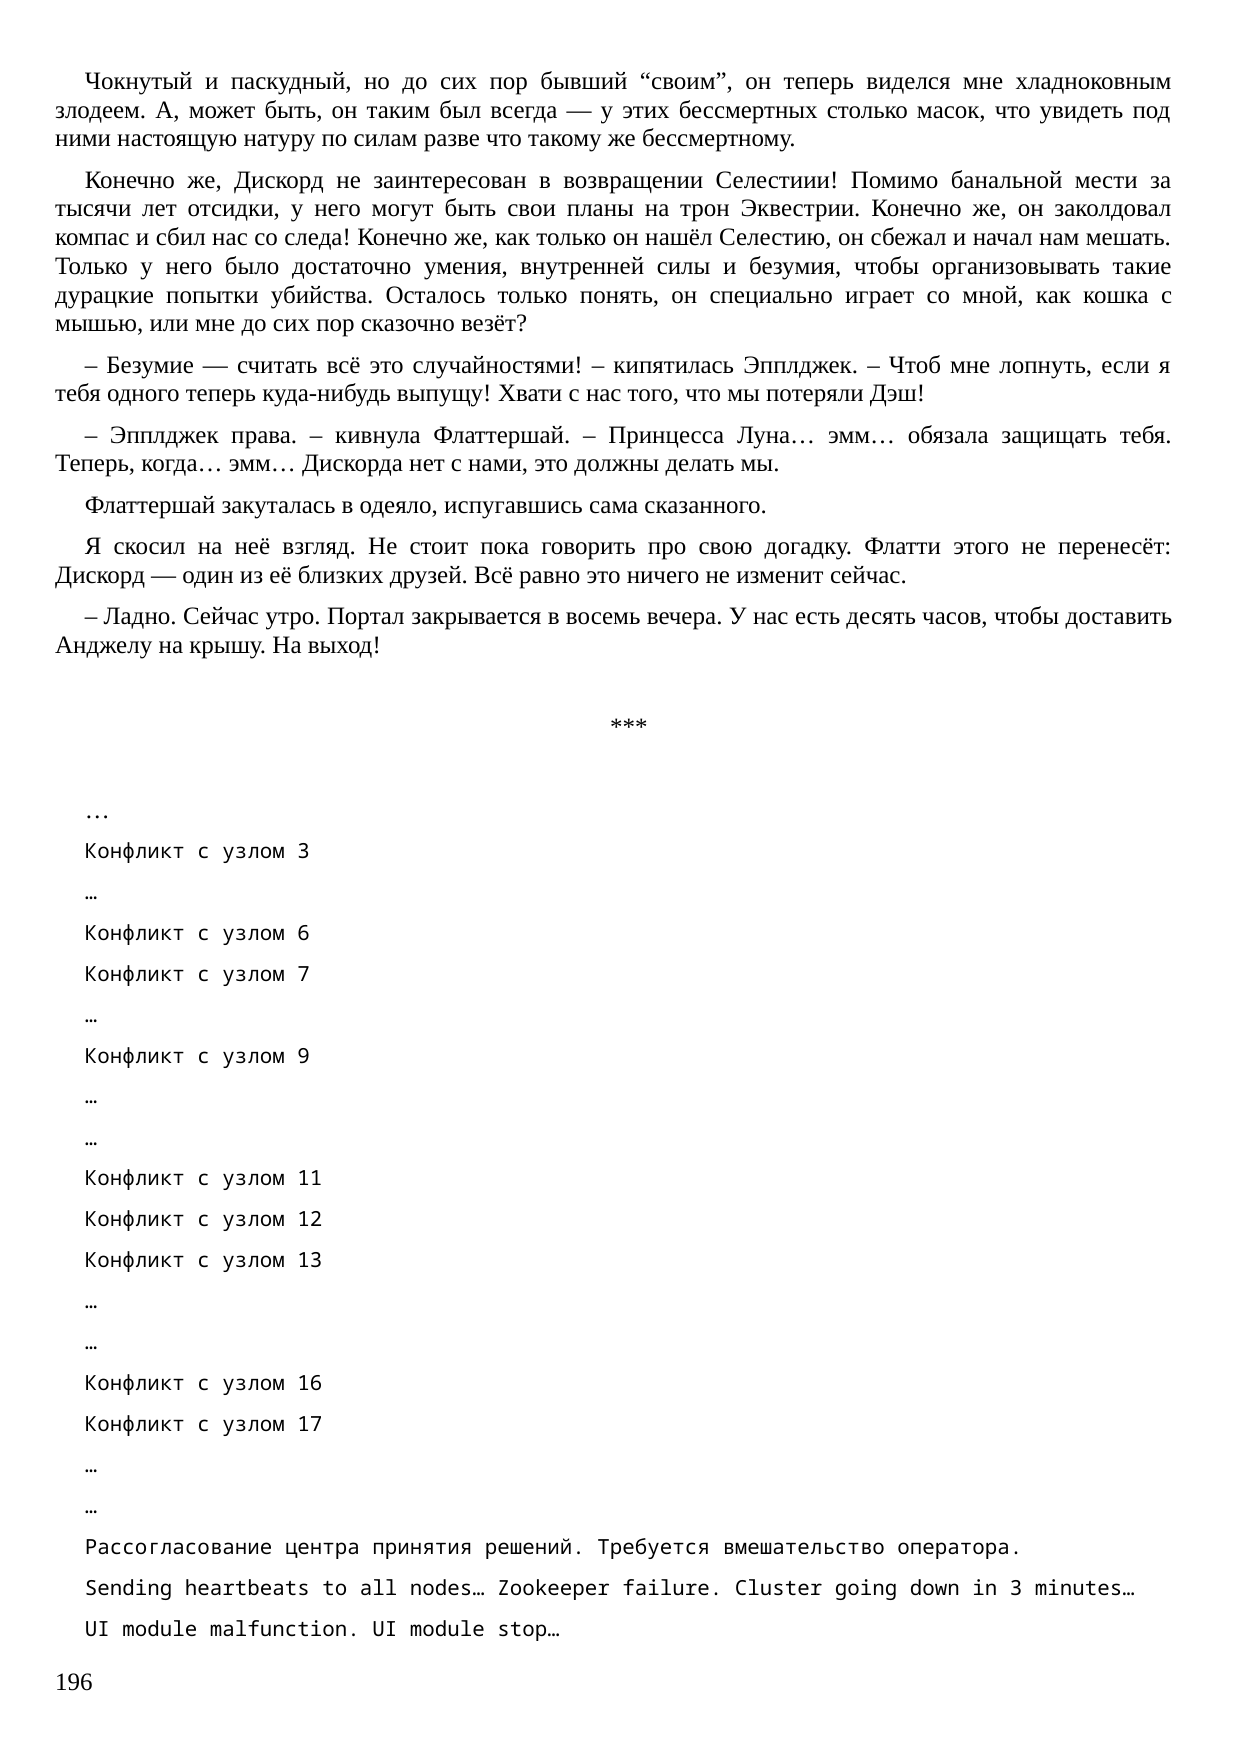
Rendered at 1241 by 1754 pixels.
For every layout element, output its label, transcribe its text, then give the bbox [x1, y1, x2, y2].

text … [55, 795, 1173, 823]
text … [55, 1450, 1173, 1478]
text Чокнутый и паскудный, но до сих пор бывший “своим”, он теперь виделся мне хладноковным злодеем. А, может быть, он таким был всегда — у этих бессмертных столько масок, что увидеть под ними настоящую натуру по силам разве что такому же бессмертному. [55, 66, 1173, 152]
text Конфликт с узлом 11 [55, 1163, 1173, 1192]
text … [55, 877, 1173, 905]
text … [55, 1082, 1173, 1110]
text Конфликт с узлом 17 [55, 1409, 1173, 1438]
text Конфликт с узлом 12 [55, 1204, 1173, 1233]
text … [55, 1286, 1173, 1315]
text Конфликт с узлом 9 [55, 1041, 1173, 1069]
text … [55, 1000, 1173, 1028]
text UI module malfunction. UI module stop… [55, 1614, 1173, 1642]
text Конфликт с узлом 16 [55, 1368, 1173, 1397]
text Флаттершай закуталась в одеяло, испугавшись сама сказанного. [55, 490, 1173, 518]
text – Безумие — считать всё это случайностями! – кипятилась Эпплджек. – Чтоб мне лопнуть, если я тебя одного теперь куда-нибудь выпущу! Хвати с нас того, что мы потеряли Дэш! [55, 350, 1173, 407]
text … [55, 1327, 1173, 1356]
text Конфликт с узлом 7 [55, 959, 1173, 987]
text … [55, 1123, 1173, 1151]
text Конечно же, Дискорд не заинтересован в возвращении Селестиии! Помимо банальной мести за тысячи лет отсидки, у него могут быть свои планы на трон Эквестрии. Конечно же, он заколдовал компас и сбил нас со следа! Конечно же, как только он нашёл Селестию, он сбежал и начал нам мешать. Только у него было достаточно умения, внутренней силы и безумия, чтобы организовывать такие дурацкие попытки убийства. Осталось только понять, он специально играет со мной, как кошка с мышью, или мне до сих пор сказочно везёт? [55, 165, 1173, 337]
text Рассогласование центра принятия решений. Требуется вмешательство оператора. [55, 1532, 1173, 1560]
text Sending heartbeats to all nodes… Zookeeper failure. Cluster going down in 3 minutes… [55, 1573, 1173, 1601]
text – Эпплджек права. – кивнула Флаттершай. – Принцесса Луна… эмм… обязала защищать тебя. Теперь, когда… эмм… Дискорда нет с нами, это должны делать мы. [55, 420, 1173, 477]
text Конфликт с узлом 13 [55, 1245, 1173, 1274]
text Конфликт с узлом 3 [55, 836, 1173, 864]
text *** [55, 712, 1173, 741]
text Конфликт с узлом 6 [55, 918, 1173, 946]
text … [55, 1491, 1173, 1519]
text – Ладно. Сейчас утро. Портал закрывается в восемь вечера. У нас есть десять часов, чтобы доставить Анджелу на крышу. На выход! [55, 601, 1173, 658]
text Я скосил на неё взгляд. Не стоит пока говорить про свою догадку. Флатти этого не перенесёт: Дискорд — один из её близких друзей. Всё равно это ничего не изменит сейчас. [55, 531, 1173, 588]
